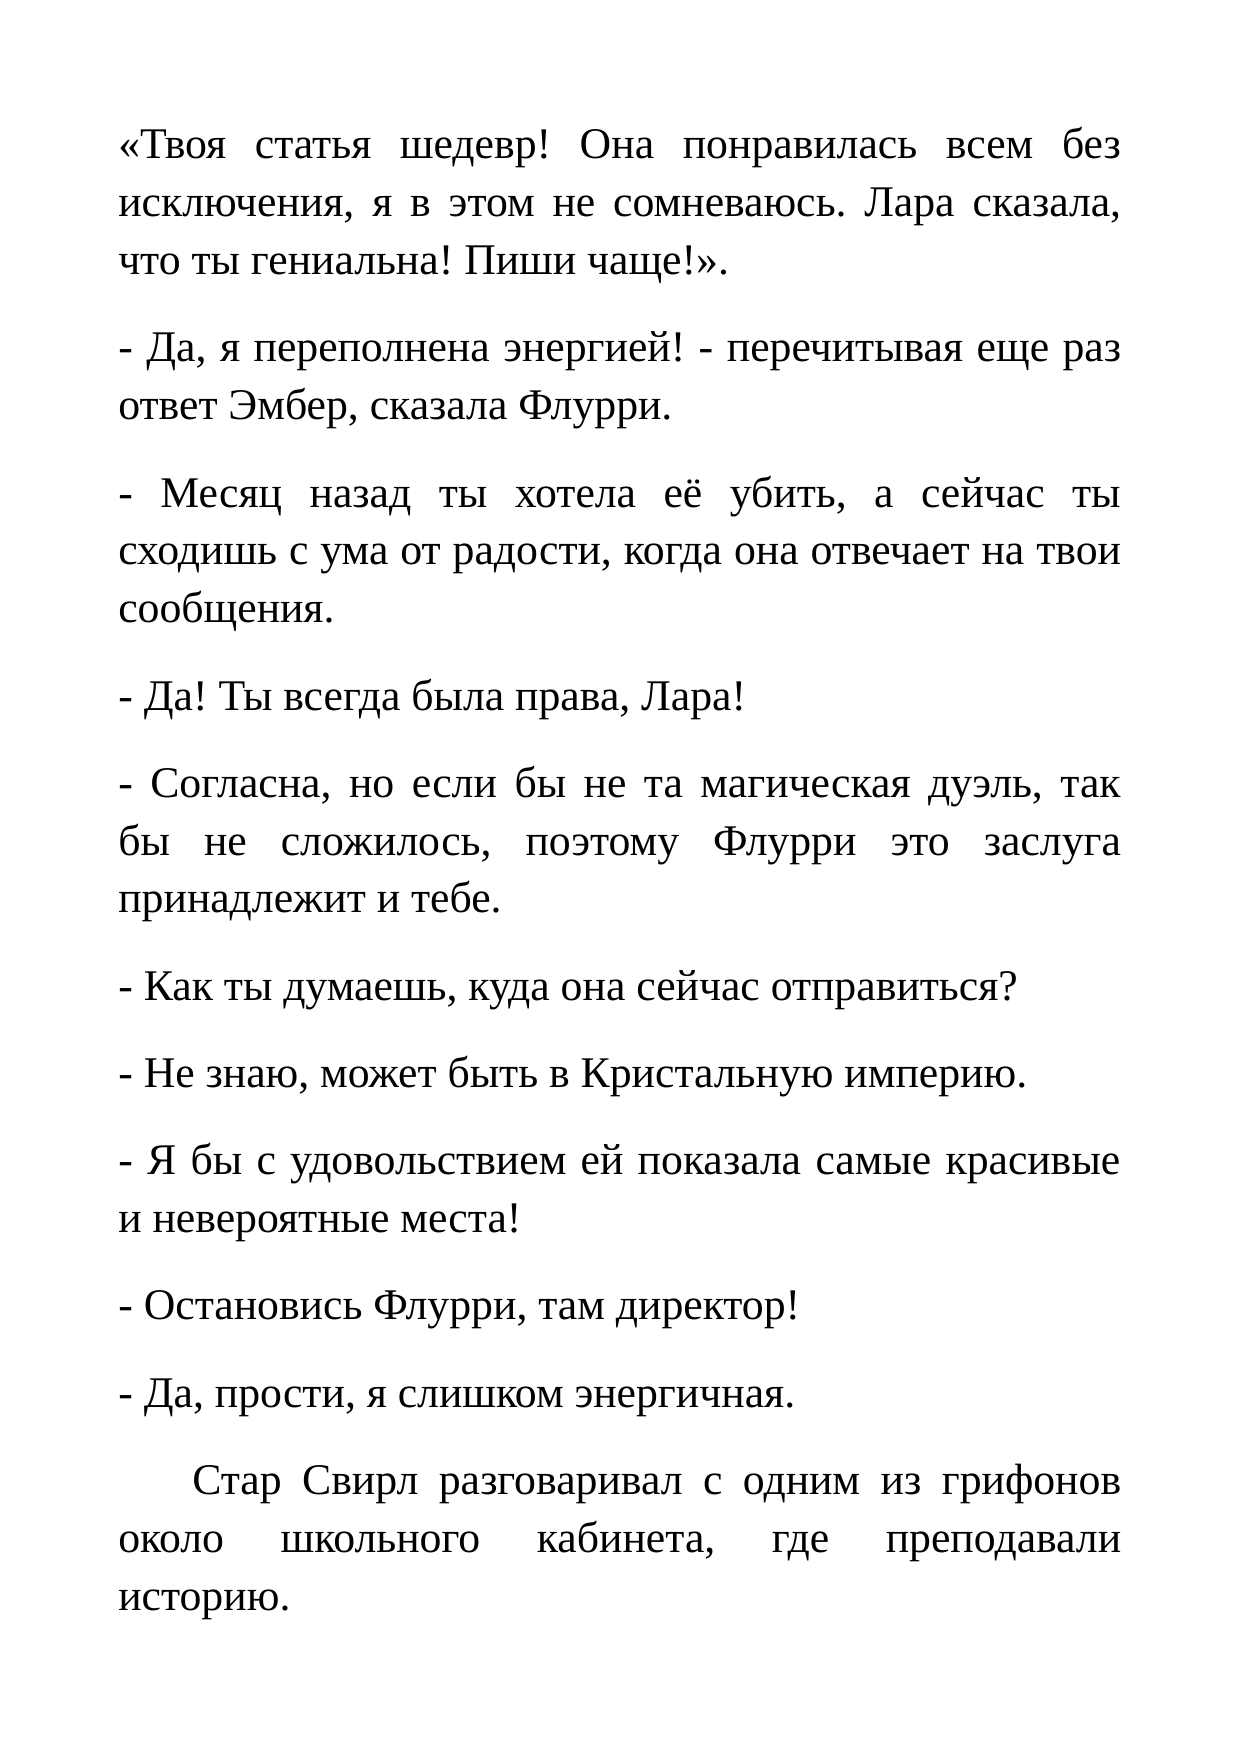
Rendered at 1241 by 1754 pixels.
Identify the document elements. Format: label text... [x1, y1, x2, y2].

text - Да, прости, я слишком энергичная. [118, 1366, 1122, 1417]
text Стар Свирл разговаривал с одним из грифонов около школьного кабинета, где преподавали историю. [118, 1453, 1122, 1619]
text - Месяц назад ты хотела её убить, а сейчас ты сходишь с ума от радости, когда она отвечает на твои сообщения. [118, 466, 1122, 632]
text - Остановись Флурри, там директор! [118, 1279, 1122, 1329]
text - Не знаю, может быть в Кристальную империю. [118, 1047, 1122, 1097]
text - Как ты думаешь, куда она сейчас отправиться? [118, 959, 1122, 1009]
text - Да! Ты всегда была права, Лара! [118, 669, 1122, 719]
text - Я бы с удовольствием ей показала самые красивые и невероятные места! [118, 1134, 1122, 1242]
text - Согласна, но если бы не та магическая дуэль, так бы не сложилось, поэтому Флурри это заслуга принадлежит и тебе. [118, 756, 1122, 922]
text «Твоя статья шедевр! Она понравилась всем без исключения, я в этом не сомневаюсь. Лара сказала, что ты гениальна! Пиши чаще!». [118, 118, 1122, 284]
text - Да, я переполнена энергией! - перечитывая еще раз ответ Эмбер, сказала Флурри. [118, 321, 1122, 429]
